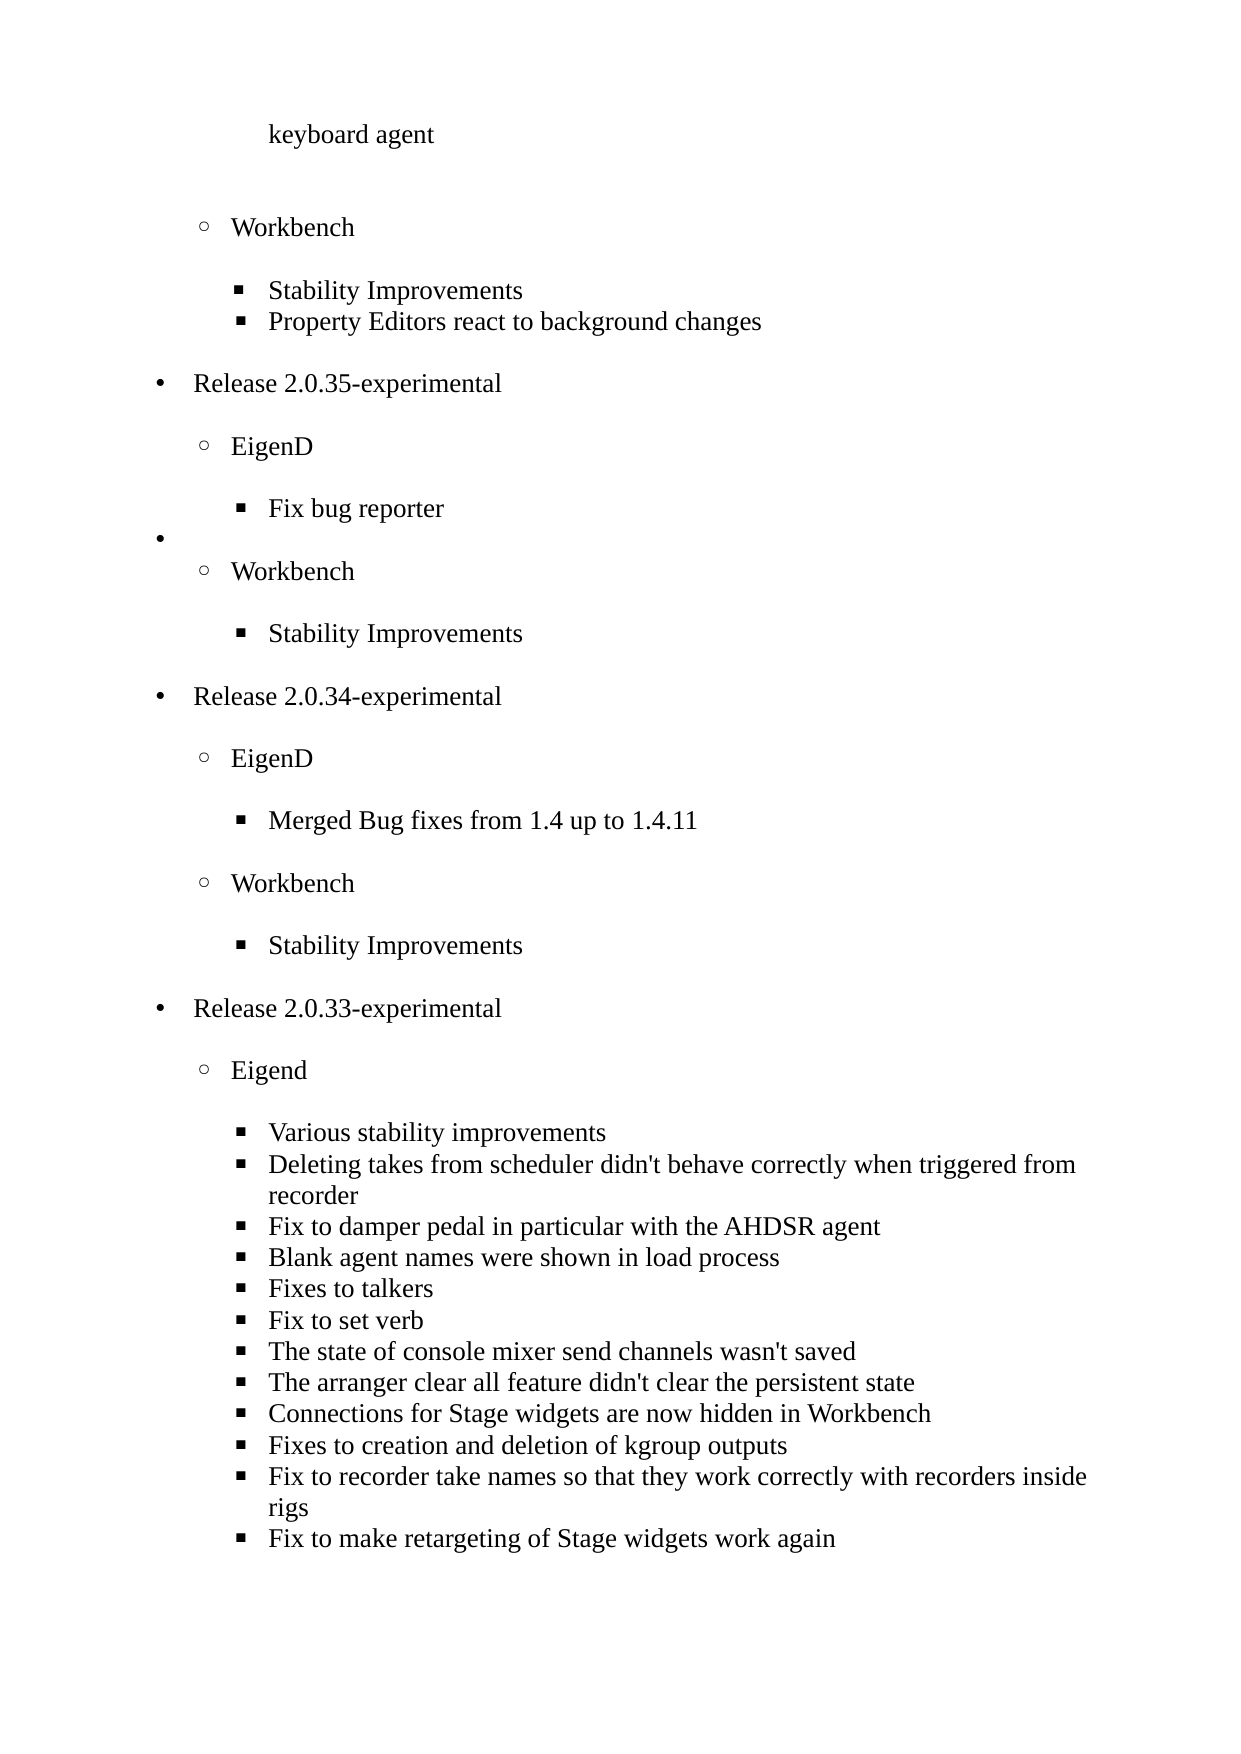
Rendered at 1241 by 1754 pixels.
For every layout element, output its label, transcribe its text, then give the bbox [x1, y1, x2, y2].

list Fix to make retargeting of Stage widgets work again [231, 1522, 1122, 1554]
list Various stability improvements [231, 1116, 1122, 1148]
list Release 2.0.33-experimental [156, 992, 1122, 1023]
list Connections for Stage widgets are now hidden in Workbench [231, 1398, 1122, 1429]
list EigenD [193, 430, 1122, 461]
list Fix bug reporter [231, 492, 1122, 524]
list Fixes to talkers [231, 1273, 1122, 1304]
list The state of console mixer send channels wasn't saved [231, 1335, 1122, 1366]
list Merged Bug fixes from 1.4 up to 1.4.11 [231, 804, 1122, 836]
list Stability Improvements [231, 929, 1122, 961]
list Property Editors react to background changes [231, 305, 1122, 336]
list keyboard agent [231, 118, 1122, 149]
list Fixes to creation and deletion of kgroup outputs [231, 1429, 1122, 1460]
list Workbench [193, 555, 1122, 586]
list Release 2.0.35-experimental [156, 368, 1122, 399]
list EigenD [193, 742, 1122, 773]
list Fix to recorder take names so that they work correctly with recorders inside rigs [231, 1460, 1122, 1522]
list Release 2.0.34-experimental [156, 680, 1122, 711]
list Workbench [193, 212, 1122, 243]
list Deleting takes from scheduler didn't behave correctly when triggered from recorder [231, 1148, 1122, 1210]
list The arranger clear all feature didn't clear the persistent state [231, 1366, 1122, 1398]
list Workbench [193, 867, 1122, 898]
list Fix to set verb [231, 1304, 1122, 1335]
list Eigend [193, 1054, 1122, 1085]
list Stability Improvements [231, 617, 1122, 648]
list Stability Improvements [228, 274, 1122, 305]
list Fix to damper pedal in particular with the AHDSR agent [231, 1210, 1122, 1241]
list Blank agent names were shown in load process [231, 1241, 1122, 1273]
